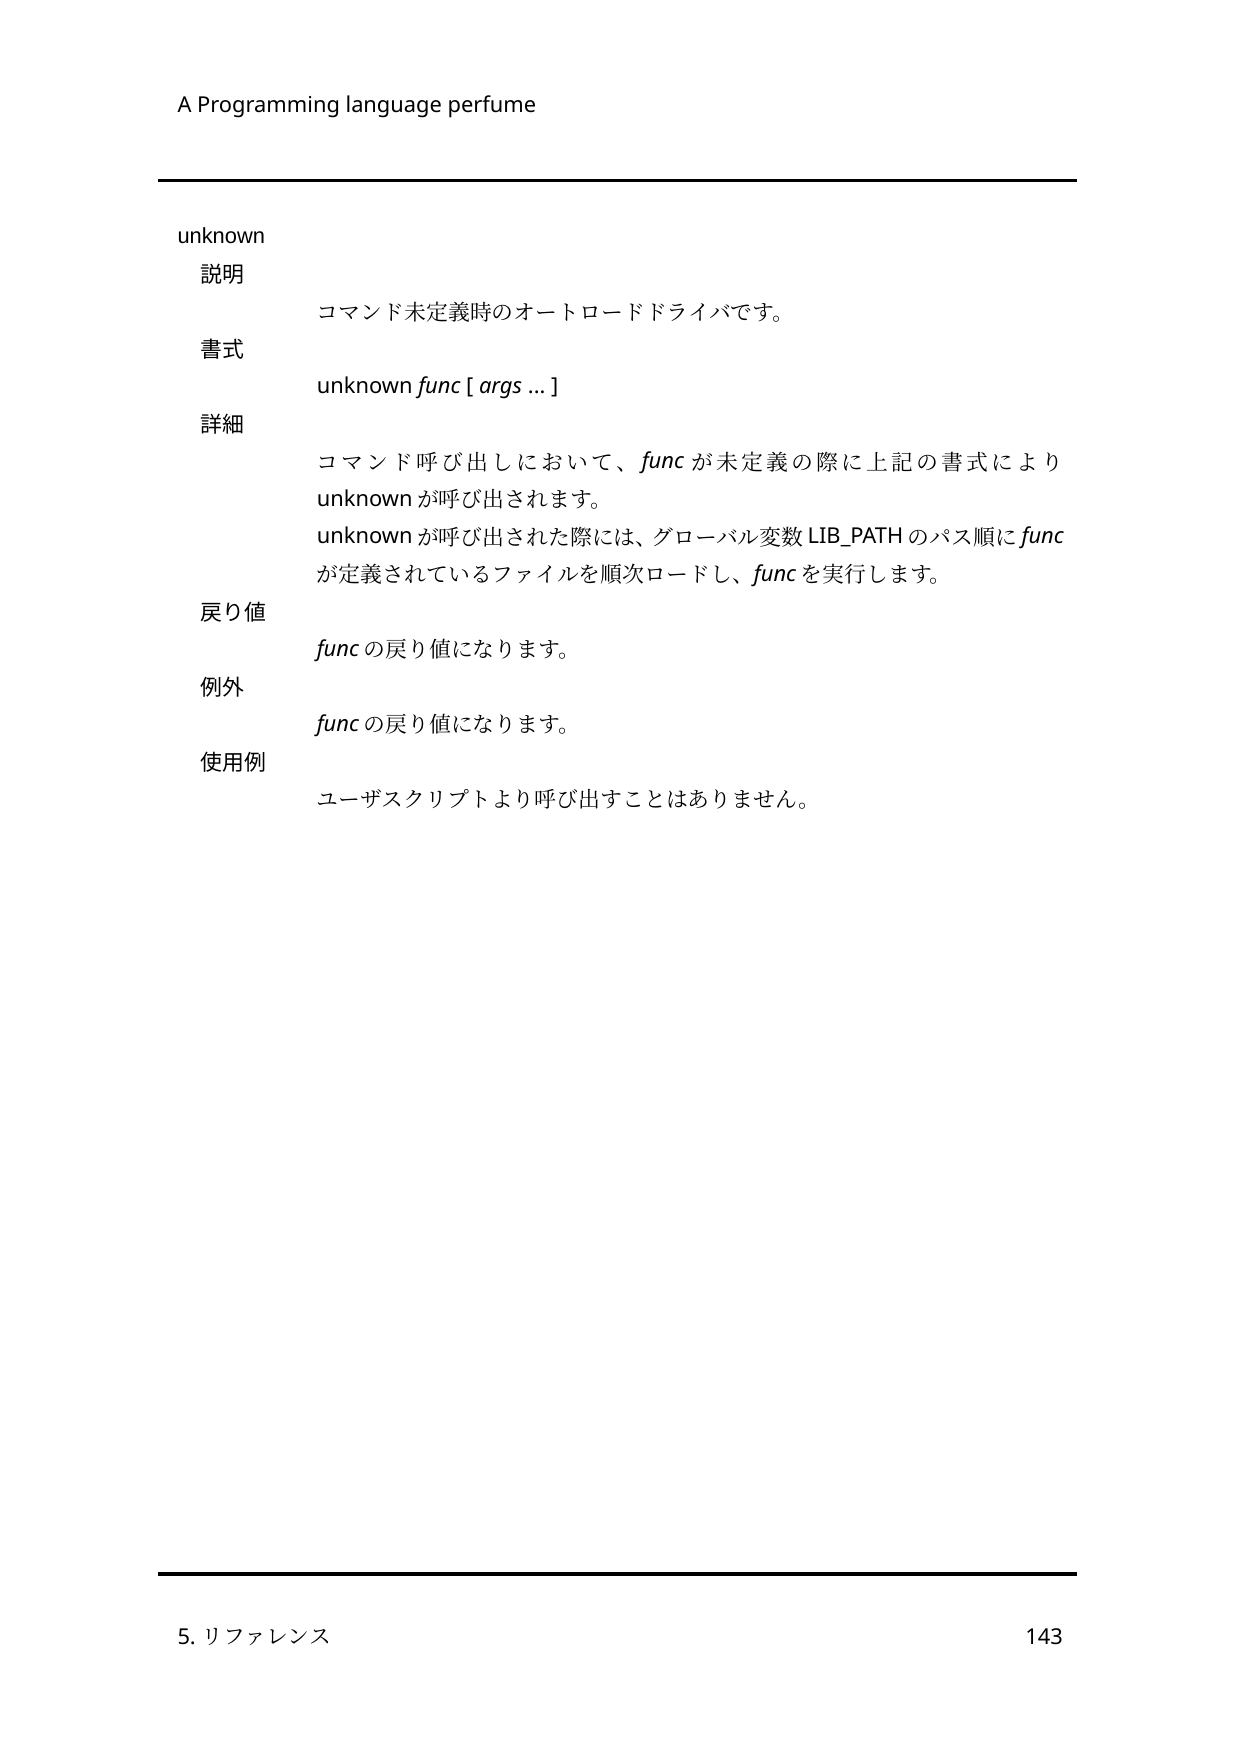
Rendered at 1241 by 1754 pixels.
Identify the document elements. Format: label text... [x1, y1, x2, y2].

table_cell 例外 [200, 667, 317, 742]
table_cell unknown func [ args ... ] [317, 329, 1063, 404]
table_header コマンド未定義時のオートロードドライバです。 [317, 254, 1063, 329]
table_cell コマンド呼び出しにおいて、funcが未定義の際に上記の書式によりunknownが呼び出されます。 unknownが呼び出された際には、グローバル変数LIB_PATHのパス順にfuncが定義されているファイルを順次ロードし、funcを実行します。 [317, 404, 1063, 592]
table_cell 詳細 [200, 404, 317, 592]
table_cell ユーザスクリプトより呼び出すことはありません。 [317, 742, 1063, 817]
table_cell funcの戻り値になります。 [317, 592, 1063, 667]
subtitle unknown [177, 217, 1063, 254]
table_cell 使用例 [200, 742, 317, 817]
table_cell 戻り値 [200, 592, 317, 667]
table_header 説明 [200, 254, 317, 329]
table_cell 書式 [200, 329, 317, 404]
table_cell funcの戻り値になります。 [317, 667, 1063, 742]
